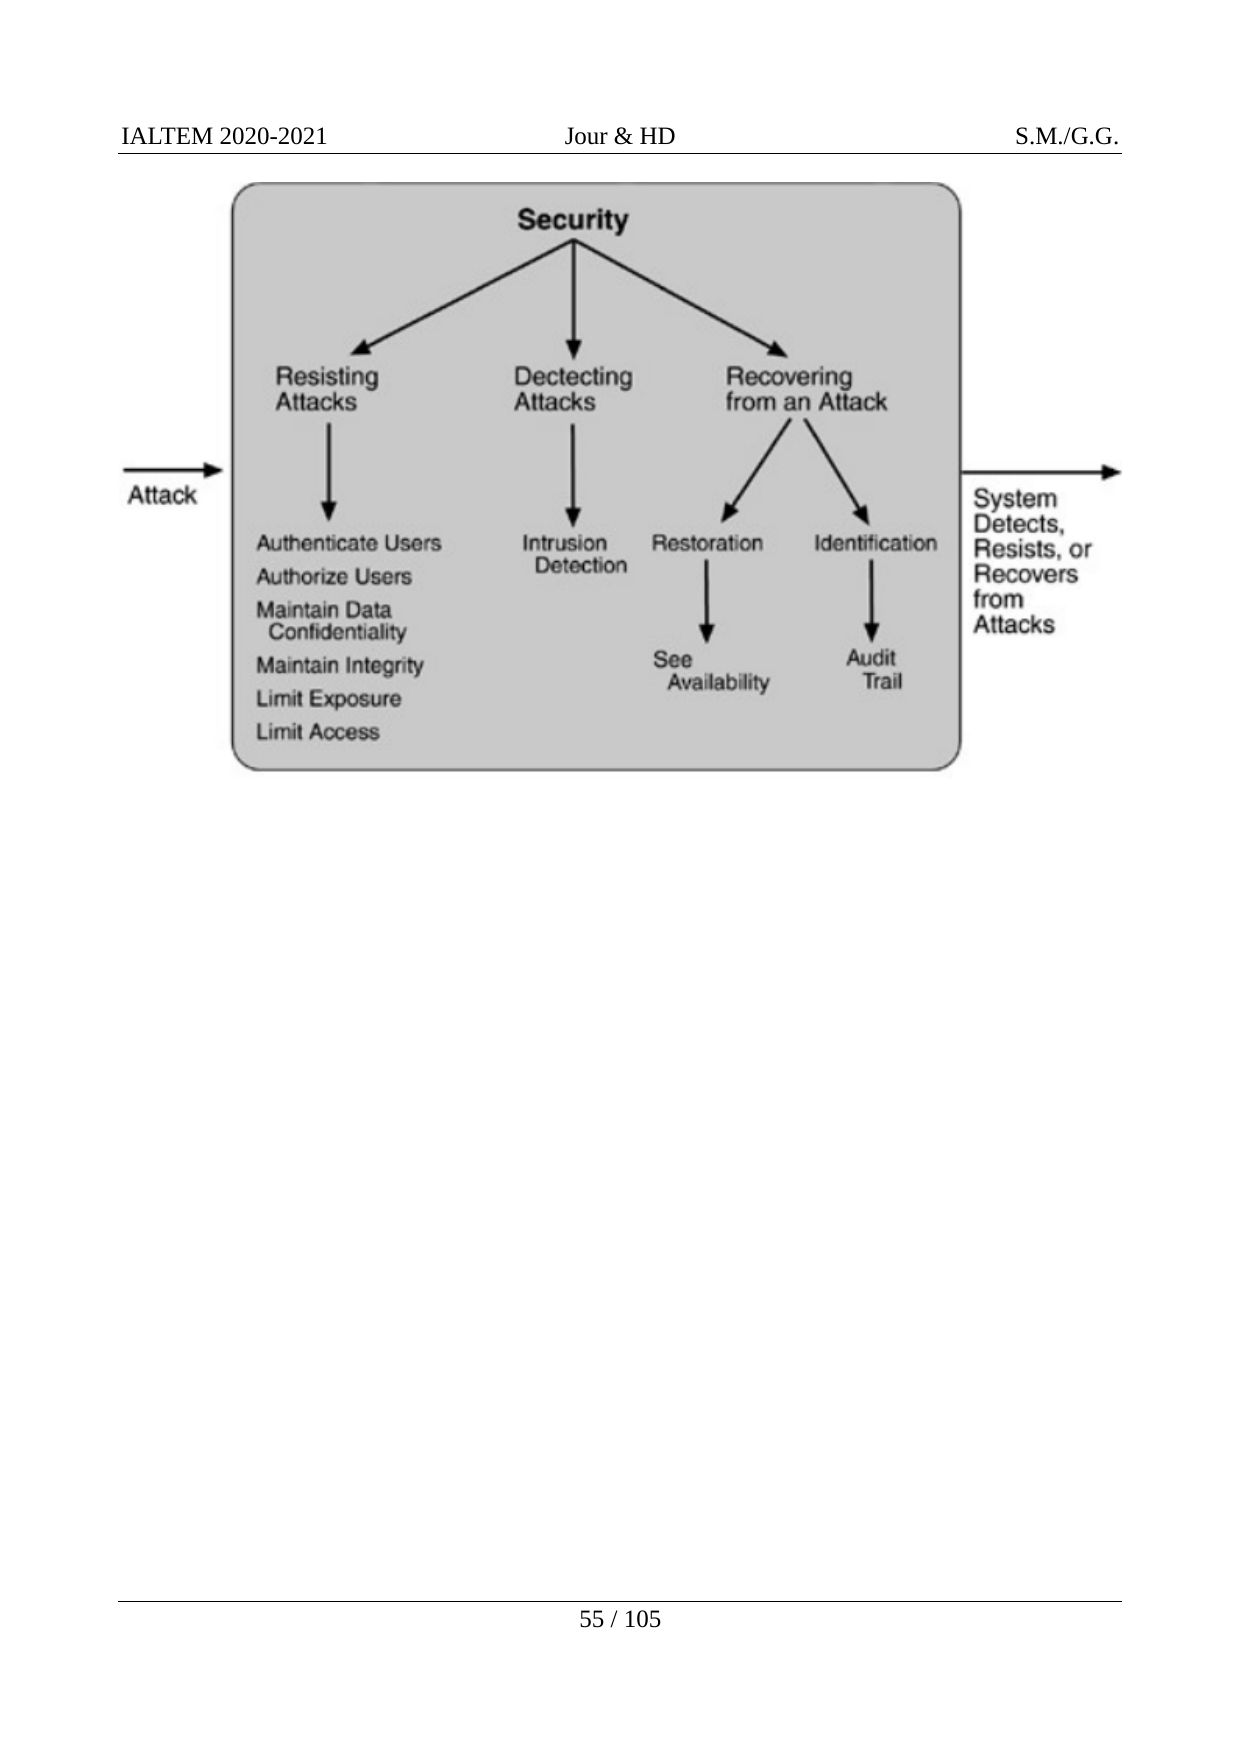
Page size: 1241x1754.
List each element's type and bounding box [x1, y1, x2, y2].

picture [118, 182, 1123, 778]
